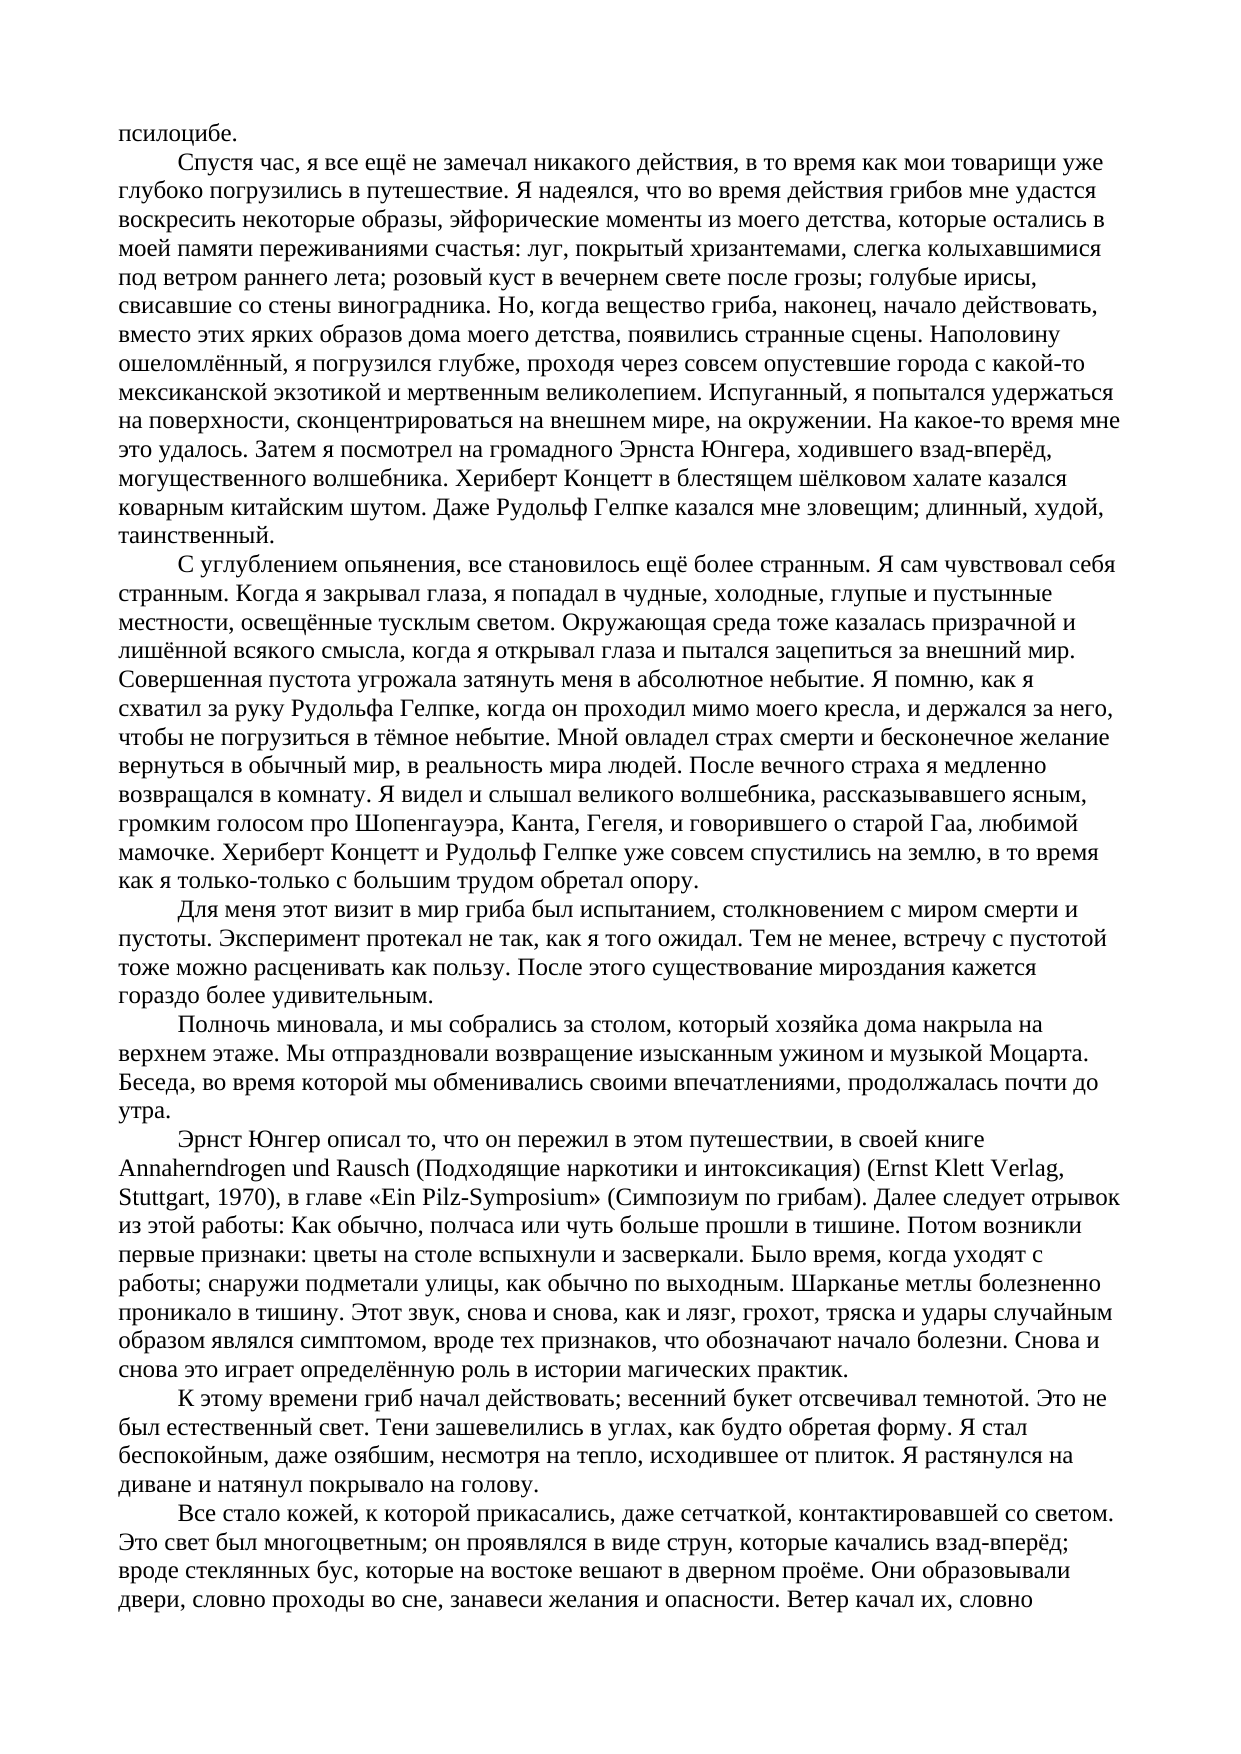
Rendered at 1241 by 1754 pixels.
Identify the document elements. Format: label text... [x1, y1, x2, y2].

text Полночь миновала, и мы собрались за столом, который хозяйка дома накрыла на верхнем этаже. Мы отпраздновали возвращение изысканным ужином и музыкой Моцарта. Беседа, во время которой мы обменивались своими впечатлениями, продолжалась почти до утра. [118, 1009, 1122, 1124]
text К этому времени гриб начал действовать; весенний букет отсвечивал темнотой. Это не был естественный свет. Тени зашевелились в углах, как будто обретая форму. Я стал беспокойным, даже озябшим, несмотря на тепло, исходившее от плиток. Я растянулся на диване и натянул покрывало на голову. [118, 1383, 1122, 1498]
text Эрнст Юнгер описал то, что он пережил в этом путешествии, в своей книге Annaherndrogen und Rausch (Подходящие наркотики и интоксикация) (Ernst Klett Verlag, Stuttgart, 1970), в главе «Ein Pilz-Symposium» (Симпозиум по грибам). Далее следует отрывок из этой работы: Как обычно, полчаса или чуть больше прошли в тишине. Потом возникли первые признаки: цветы на столе вспыхнули и засверкали. Было время, когда уходят с работы; снаружи подметали улицы, как обычно по выходным. Шарканье метлы болезненно проникало в тишину. Этот звук, снова и снова, как и лязг, грохот, тряска и удары случайным образом являлся симптомом, вроде тех признаков, что обозначают начало болезни. Снова и снова это играет определённую роль в истории магических практик. [118, 1124, 1122, 1383]
text С углублением опьянения, все становилось ещё более странным. Я сам чувствовал себя странным. Когда я закрывал глаза, я попадал в чудные, холодные, глупые и пустынные местности, освещённые тусклым светом. Окружающая среда тоже казалась призрачной и лишённой всякого смысла, когда я открывал глаза и пытался зацепиться за внешний мир. Совершенная пустота угрожала затянуть меня в абсолютное небытие. Я помню, как я схватил за руку Рудольфа Гелпке, когда он проходил мимо моего кресла, и держался за него, чтобы не погрузиться в тёмное небытие. Мной овладел страх смерти и бесконечное желание вернуться в обычный мир, в реальность мира людей. После вечного страха я медленно возвращался в комнату. Я видел и слышал великого волшебника, рассказывавшего ясным, громким голосом про Шопенгауэра, Канта, Гегеля, и говорившего о старой Гаа, любимой мамочке. Хериберт Концетт и Рудольф Гелпке уже совсем спустились на землю, в то время как я только-только с большим трудом обретал опору. [118, 549, 1122, 894]
text Спустя час, я все ещё не замечал никакого действия, в то время как мои товарищи уже глубоко погрузились в путешествие. Я надеялся, что во время действия грибов мне удастся воскресить некоторые образы, эйфорические моменты из моего детства, которые остались в моей памяти переживаниями счастья: луг, покрытый хризантемами, слегка колыхавшимися под ветром раннего лета; розовый куст в вечернем свете после грозы; голубые ирисы, свисавшие со стены виноградника. Но, когда вещество гриба, наконец, начало действовать, вместо этих ярких образов дома моего детства, появились странные сцены. Наполовину ошеломлённый, я погрузился глубже, проходя через совсем опустевшие города с какой-то мексиканской экзотикой и мертвенным великолепием. Испуганный, я попытался удержаться на поверхности, сконцентрироваться на внешнем мире, на окружении. На какое-то время мне это удалось. Затем я посмотрел на громадного Эрнста Юнгера, ходившего взад-вперёд, могущественного волшебника. Хериберт Концетт в блестящем шёлковом халате казался коварным китайским шутом. Даже Рудольф Гелпке казался мне зловещим; длинный, худой, таинственный. [118, 147, 1122, 549]
text Для меня этот визит в мир гриба был испытанием, столкновением с миром смерти и пустоты. Эксперимент протекал не так, как я того ожидал. Тем не менее, встречу с пустотой тоже можно расценивать как пользу. После этого существование мироздания кажется гораздо более удивительным. [118, 894, 1122, 1009]
text псилоцибе. [118, 118, 1122, 147]
text Все стало кожей, к которой прикасались, даже сетчаткой, контактировавшей со светом. Это свет был многоцветным; он проявлялся в виде струн, которые качались взад-вперёд; вроде стеклянных бус, которые на востоке вешают в дверном проёме. Они образовывали двери, словно проходы во сне, занавеси желания и опасности. Ветер качал их, словно [118, 1498, 1122, 1613]
